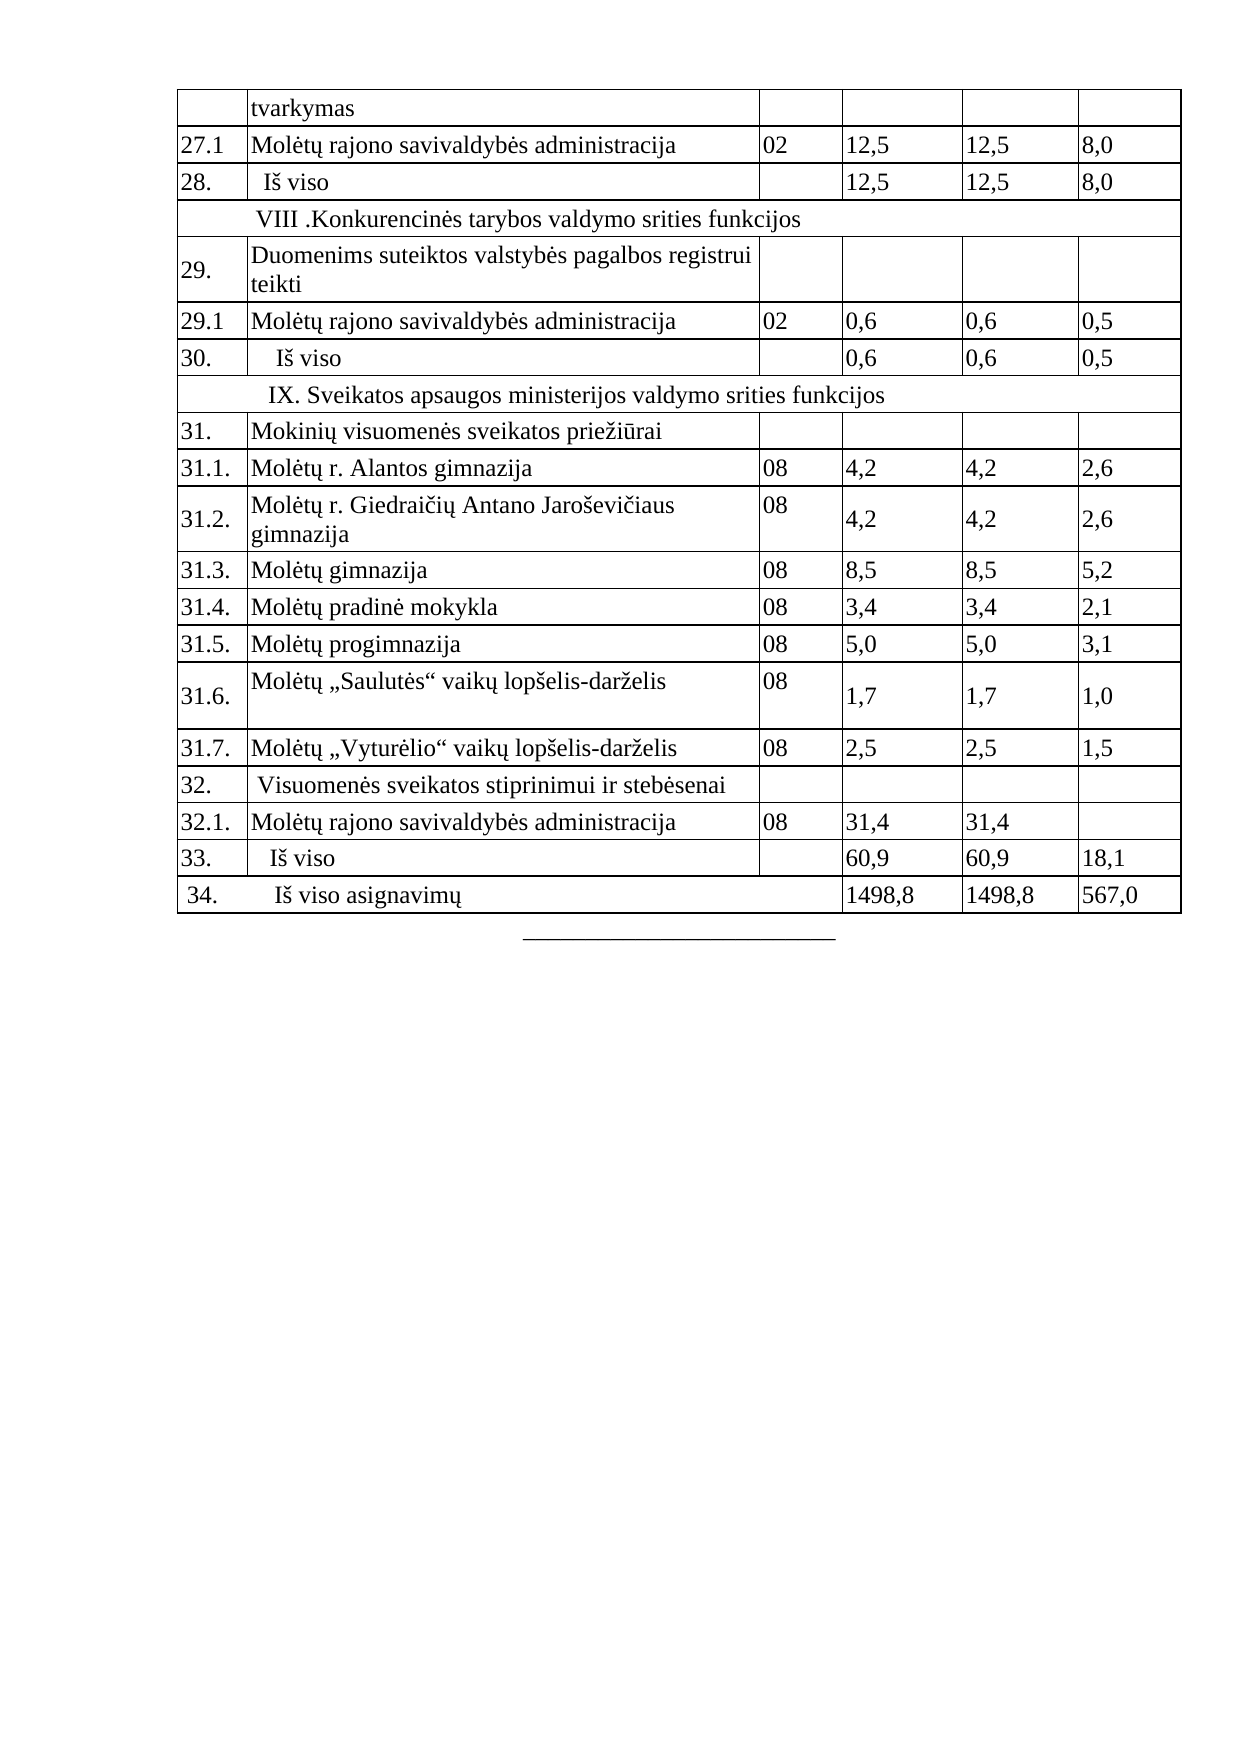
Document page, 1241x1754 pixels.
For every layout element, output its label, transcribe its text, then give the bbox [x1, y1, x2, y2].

table_cell 29. [178, 237, 247, 301]
table_cell Molėtų „Vyturėlio“ vaikų lopšelis-darželis [248, 730, 759, 765]
table_cell 31.5. [178, 626, 247, 661]
table_cell Molėtų rajono savivaldybės administracija [248, 127, 759, 162]
table_cell 1,5 [1079, 730, 1180, 765]
table_cell 31.2. [178, 487, 247, 551]
table_cell 31.6. [178, 663, 247, 728]
table_cell [760, 340, 842, 375]
table_cell 2,1 [1079, 589, 1180, 624]
table_cell [760, 767, 842, 802]
table_cell 34. Iš viso asignavimų [178, 877, 842, 912]
table_cell 18,1 [1079, 840, 1180, 875]
table_cell Molėtų rajono savivaldybės administracija [248, 803, 759, 838]
table_cell 08 [760, 626, 842, 661]
table_cell [843, 767, 962, 802]
table_cell 8,5 [843, 552, 962, 587]
text _________________________ [177, 914, 1181, 942]
table_cell 2,5 [843, 730, 962, 765]
table_cell 12,5 [963, 164, 1078, 199]
table_cell 8,0 [1079, 127, 1180, 162]
table_cell 08 [760, 730, 842, 765]
table_cell [1079, 413, 1180, 448]
table_cell [760, 90, 842, 125]
table_cell 1,0 [1079, 663, 1180, 728]
table_cell 4,2 [843, 450, 962, 485]
table_cell Iš viso [248, 164, 759, 199]
table_cell 2,6 [1079, 487, 1180, 551]
table_cell [1079, 90, 1180, 125]
table_cell [963, 237, 1078, 301]
table_cell [963, 90, 1078, 125]
table_cell 5,0 [843, 626, 962, 661]
table_cell Molėtų r. Alantos gimnazija [248, 450, 759, 485]
table_cell 0,5 [1079, 340, 1180, 375]
table_cell 31.7. [178, 730, 247, 765]
table_cell IX. Sveikatos apsaugos ministerijos valdymo srities funkcijos [178, 376, 1180, 412]
table_cell [760, 164, 842, 199]
table_cell 31,4 [963, 803, 1078, 838]
table_cell 31. [178, 413, 247, 448]
table_cell 31.1. [178, 450, 247, 485]
table_cell 31.3. [178, 552, 247, 587]
table_cell 28. [178, 164, 247, 199]
table_cell 8,5 [963, 552, 1078, 587]
table_cell 4,2 [963, 487, 1078, 551]
table_cell 2,5 [963, 730, 1078, 765]
table_cell 29.1 [178, 303, 247, 338]
table_cell [963, 767, 1078, 802]
table_cell [760, 237, 842, 301]
table_cell 3,4 [843, 589, 962, 624]
table_cell [843, 90, 962, 125]
table_cell 60,9 [963, 840, 1078, 875]
table_cell 5,0 [963, 626, 1078, 661]
table_cell Duomenims suteiktos valstybės pagalbos registrui teikti [248, 237, 759, 301]
table_cell [963, 413, 1078, 448]
table_cell 0,6 [963, 303, 1078, 338]
table_cell 8,0 [1079, 164, 1180, 199]
table_cell 0,6 [843, 303, 962, 338]
table_cell [843, 237, 962, 301]
table_cell 567,0 [1079, 877, 1180, 912]
table_cell 33. [178, 840, 247, 875]
table_cell 32.1. [178, 803, 247, 838]
table_cell 0,6 [843, 340, 962, 375]
table_cell [178, 90, 247, 125]
table_cell 12,5 [963, 127, 1078, 162]
table_cell Iš viso [248, 840, 759, 875]
table_cell 08 [760, 552, 842, 587]
table_cell 08 [760, 487, 842, 551]
table_cell 0,5 [1079, 303, 1180, 338]
table_cell 1,7 [963, 663, 1078, 728]
table_cell 32. [178, 767, 247, 802]
table_cell 5,2 [1079, 552, 1180, 587]
table_cell [1079, 237, 1180, 301]
table_cell Iš viso [248, 340, 759, 375]
table_cell tvarkymas [248, 90, 759, 125]
table_cell 02 [760, 303, 842, 338]
table_cell 02 [760, 127, 842, 162]
table_cell 2,6 [1079, 450, 1180, 485]
table_cell 08 [760, 450, 842, 485]
table_cell 4,2 [963, 450, 1078, 485]
table_cell Mokinių visuomenės sveikatos priežiūrai [248, 413, 759, 448]
table_cell Molėtų progimnazija [248, 626, 759, 661]
table_cell Molėtų r. Giedraičių Antano Jaroševičiaus gimnazija [248, 487, 759, 551]
table_cell Visuomenės sveikatos stiprinimui ir stebėsenai [248, 767, 759, 802]
table_cell 1,7 [843, 663, 962, 728]
table_cell [760, 413, 842, 448]
table_cell 31.4. [178, 589, 247, 624]
table_cell 08 [760, 589, 842, 624]
table_cell [760, 840, 842, 875]
table_cell 3,1 [1079, 626, 1180, 661]
table_cell 08 [760, 663, 842, 728]
table_cell 27.1 [178, 127, 247, 162]
table_cell 3,4 [963, 589, 1078, 624]
table_cell 31,4 [843, 803, 962, 838]
table_cell [1079, 803, 1180, 838]
table_cell 12,5 [843, 164, 962, 199]
table_cell 08 [760, 803, 842, 838]
table_cell 30. [178, 340, 247, 375]
table_cell Molėtų pradinė mokykla [248, 589, 759, 624]
table_cell VIII .Konkurencinės tarybos valdymo srities funkcijos [178, 201, 1180, 236]
table_cell 12,5 [843, 127, 962, 162]
table_cell 60,9 [843, 840, 962, 875]
table_cell 0,6 [963, 340, 1078, 375]
table_cell 1498,8 [843, 877, 962, 912]
table_cell Molėtų „Saulutės“ vaikų lopšelis-darželis [248, 663, 759, 728]
table_cell Molėtų rajono savivaldybės administracija [248, 303, 759, 338]
table_cell 4,2 [843, 487, 962, 551]
table_cell 1498,8 [963, 877, 1078, 912]
table_cell [1079, 767, 1180, 802]
table_cell [843, 413, 962, 448]
table_cell Molėtų gimnazija [248, 552, 759, 587]
